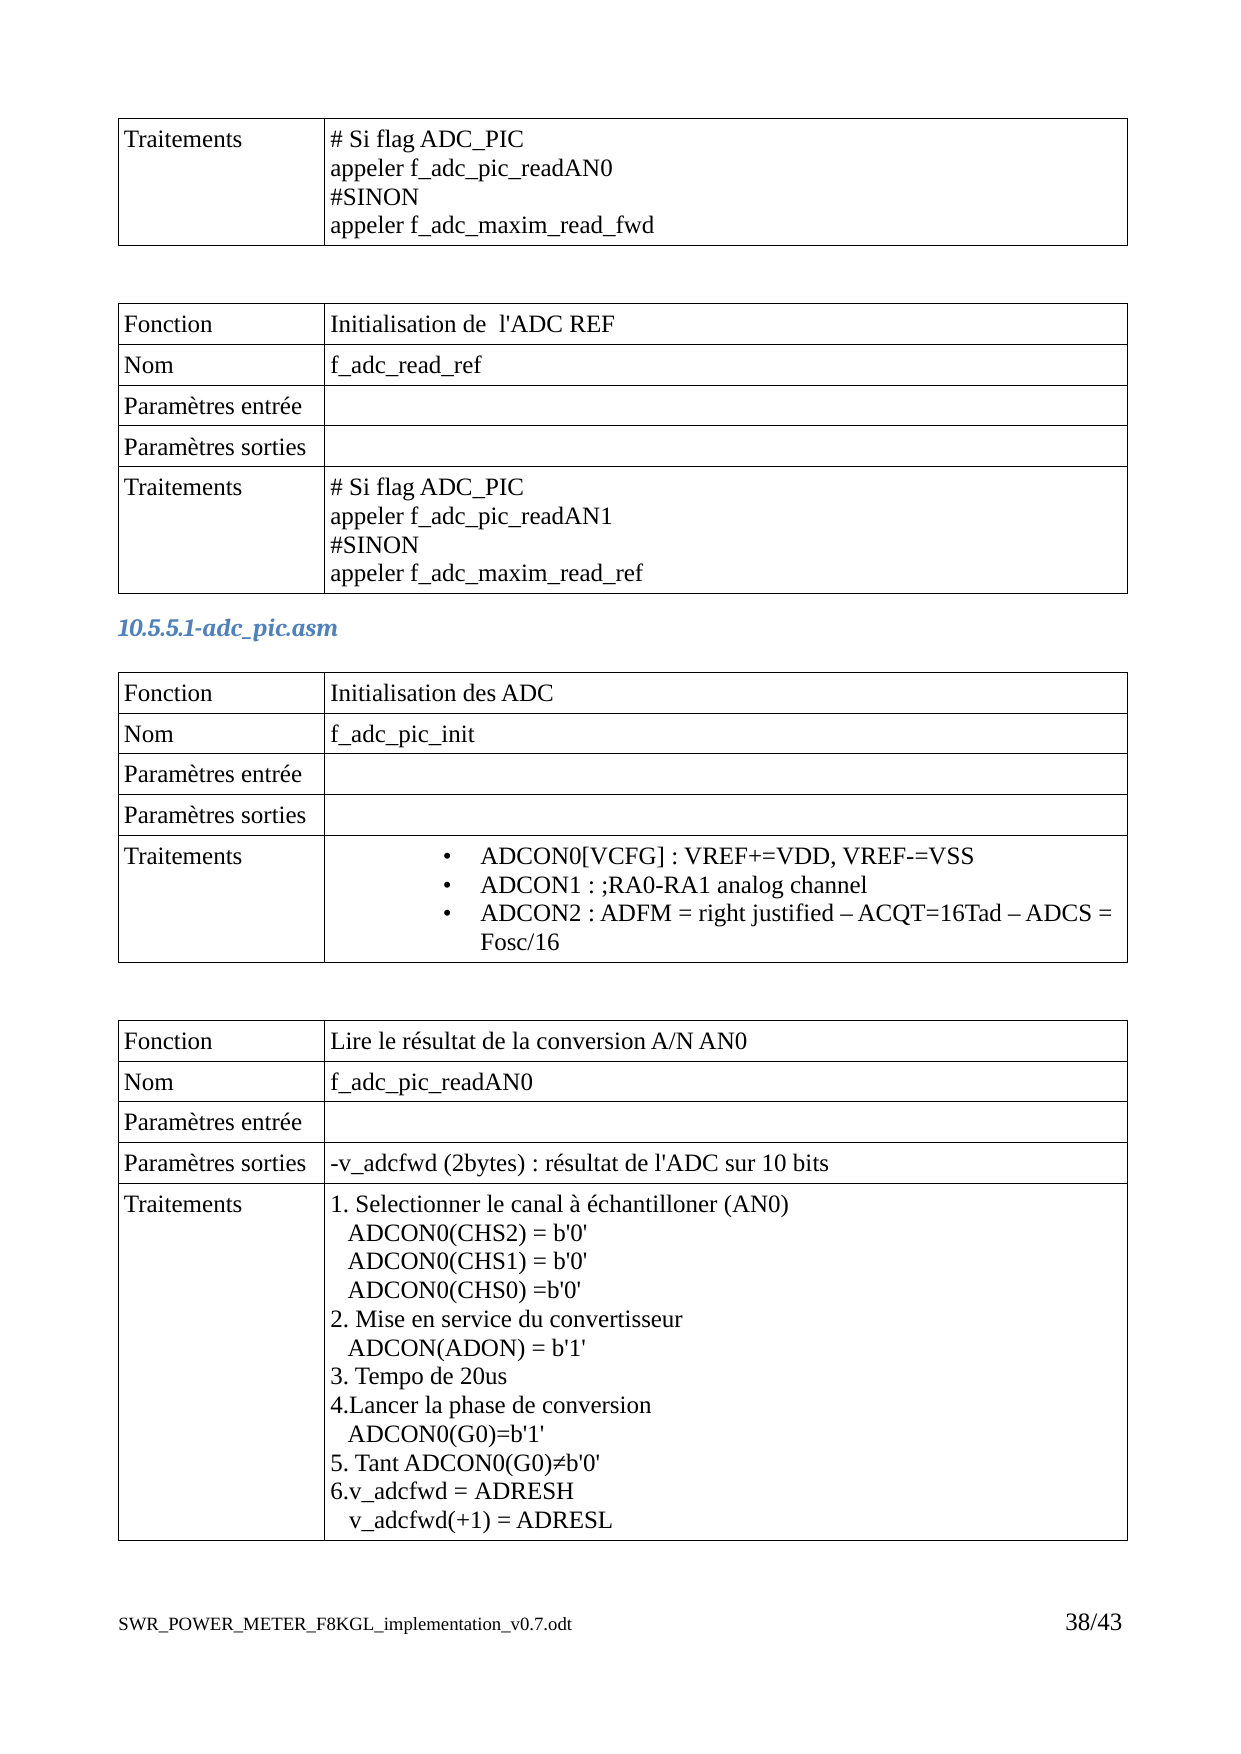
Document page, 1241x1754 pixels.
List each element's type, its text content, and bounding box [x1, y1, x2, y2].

table_cell Paramètres sorties [119, 426, 324, 466]
table_cell [325, 1102, 1127, 1142]
table_cell Traitements [119, 1184, 324, 1540]
table_cell [325, 426, 1127, 466]
table_cell Paramètres entrée [119, 1102, 324, 1142]
table_cell [325, 754, 1127, 794]
table_cell [325, 795, 1127, 835]
table_header Fonction [119, 1021, 324, 1061]
table_header Lire le résultat de la conversion A/N AN0 [325, 1021, 1127, 1061]
table_cell Traitements [119, 836, 324, 962]
table_cell f_adc_pic_init [325, 714, 1127, 753]
subtitle 10.5.5.1-adc_pic.asm [118, 614, 1122, 643]
table_header Fonction [119, 673, 324, 713]
table_cell Paramètres sorties [119, 795, 324, 835]
table_cell ADCON0[VCFG] : VREF+=VDD, VREF-=VSS ADCON1 : ;RA0-RA1 analog channel ADCON2 : ADFM = right justified – ACQT=16Tad – ADCS = Fosc/16 [325, 836, 1127, 962]
table_cell Paramètres entrée [119, 386, 324, 425]
table_cell Traitements [119, 467, 324, 593]
table_cell # Si flag ADC_PIC appeler f_adc_pic_readAN0 #SINON appeler f_adc_maxim_read_fwd [325, 119, 1127, 245]
table_header Initialisation de l'ADC REF [325, 304, 1127, 344]
table_header Initialisation des ADC [325, 673, 1127, 713]
table_cell Traitements [119, 119, 324, 245]
table_cell -v_adcfwd (2bytes) : résultat de l'ADC sur 10 bits [325, 1143, 1127, 1183]
table_cell Paramètres entrée [119, 754, 324, 794]
table_cell Nom [119, 345, 324, 384]
table_header Fonction [119, 304, 324, 344]
table_cell Paramètres sorties [119, 1143, 324, 1183]
table_cell [325, 386, 1127, 425]
table_cell # Si flag ADC_PIC appeler f_adc_pic_readAN1 #SINON appeler f_adc_maxim_read_ref [325, 467, 1127, 593]
table_cell Nom [119, 714, 324, 753]
table_cell 1. Selectionner le canal à échantilloner (AN0) ADCON0(CHS2) = b'0' ADCON0(CHS1) = b'0' ADCON0(CHS0) =b'0' 2. Mise en service du convertisseur ADCON(ADON) = b'1' 3. Tempo de 20us 4.Lancer la phase de conversion ADCON0(G0)=b'1' 5. Tant ADCON0(G0)≠b'0' 6.v_adcfwd = ADRESH v_adcfwd(+1) = ADRESL [325, 1184, 1127, 1540]
table_cell Nom [119, 1062, 324, 1101]
table_cell f_adc_read_ref [325, 345, 1127, 384]
table_cell f_adc_pic_readAN0 [325, 1062, 1127, 1101]
